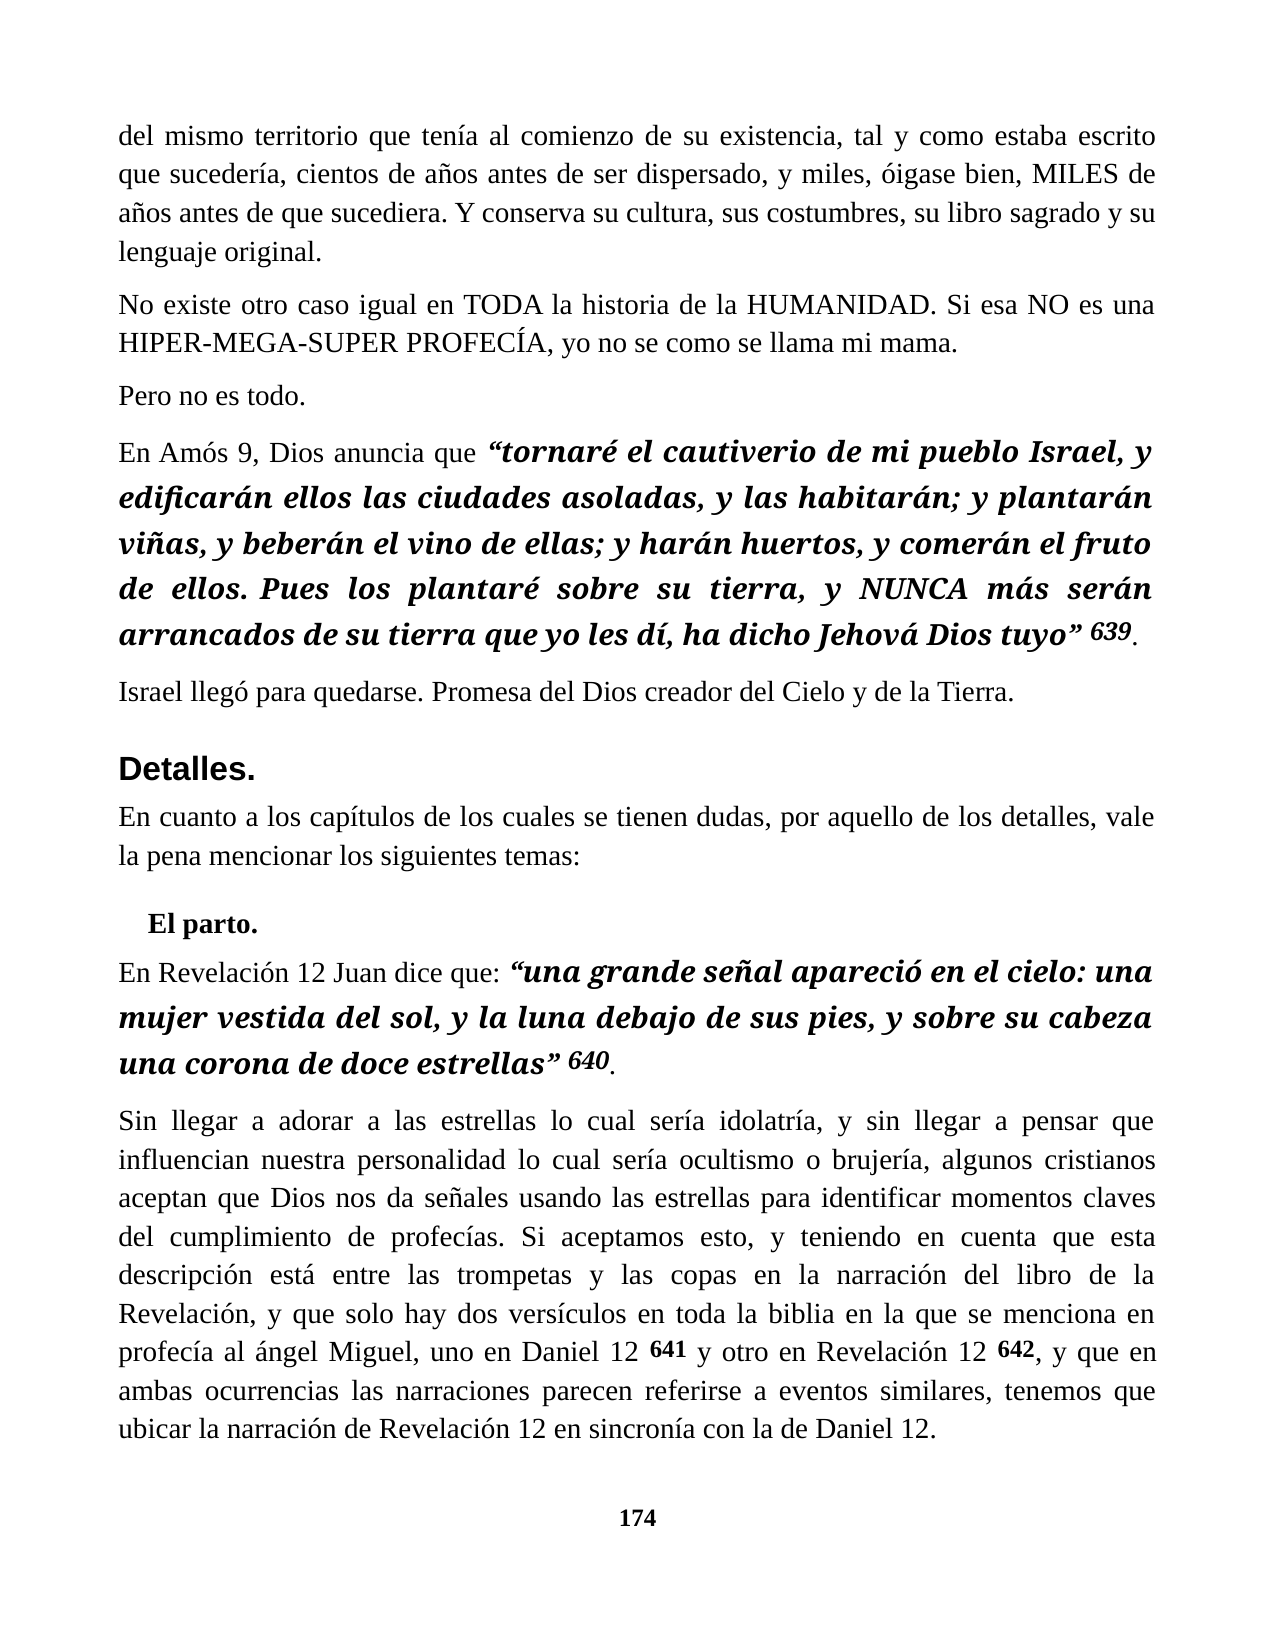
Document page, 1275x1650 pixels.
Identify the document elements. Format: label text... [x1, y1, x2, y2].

text del mismo territorio que tenía al comienzo de su existencia, tal y como estaba escrito que sucedería, cientos de años antes de ser dispersado, y miles, óigase bien, MILES de años antes de que sucediera. Y conserva su cultura, sus costumbres, su libro sagrado y su lenguaje original. [118, 118, 1157, 267]
text No existe otro caso igual en TODA la historia de la HUMANIDAD. Si esa NO es una HIPER-MEGA-SUPER PROFECÍA, yo no se como se llama mi mama. [118, 287, 1157, 359]
text Israel llegó para quedarse. Promesa del Dios creador del Cielo y de la Tierra. [118, 674, 1157, 708]
subtitle Detalles. [118, 748, 1157, 787]
text En Amós 9, Dios anuncia que “tornaré el cautiverio de mi pueblo Israel, y edificarán ellos las ciudades asoladas, y las habitarán; y plantarán viñas, y beberán el vino de ellas; y harán huertos, y comerán el fruto de ellos. Pues los plantaré sobre su tierra, y NUNCA más serán arrancados de su tierra que yo les dí, ha dicho Jehová Dios tuyo” . [118, 432, 1157, 654]
text En cuanto a los capítulos de los cuales se tienen dudas, por aquello de los detalles, vale la pena mencionar los siguientes temas: [118, 799, 1157, 872]
text Sin llegar a adorar a las estrellas lo cual sería idolatría, y sin llegar a pensar que influencian nuestra personalidad lo cual sería ocultismo o brujería, algunos cristianos aceptan que Dios nos da señales usando las estrellas para identificar momentos claves del cumplimiento de profecías. Si aceptamos esto, y teniendo en cuenta que esta descripción está entre las trompetas y las copas en la narración del libro de la Revelación, y que solo hay dos versículos en toda la biblia en la que se menciona en profecía al ángel Miguel, uno en Daniel 12 y otro en Revelación 12 , y que en ambas ocurrencias las narraciones parecen referirse a eventos similares, tenemos que ubicar la narración de Revelación 12 en sincronía con la de Daniel 12. [118, 1103, 1157, 1445]
text Pero no es todo. [118, 378, 1157, 412]
subtitle El parto. [148, 906, 1157, 939]
text En Revelación 12 Juan dice que: “una grande señal apareció en el cielo: una mujer vestida del sol, y la luna debajo de sus pies, y sobre su cabeza una corona de doce estrellas” . [118, 952, 1157, 1083]
